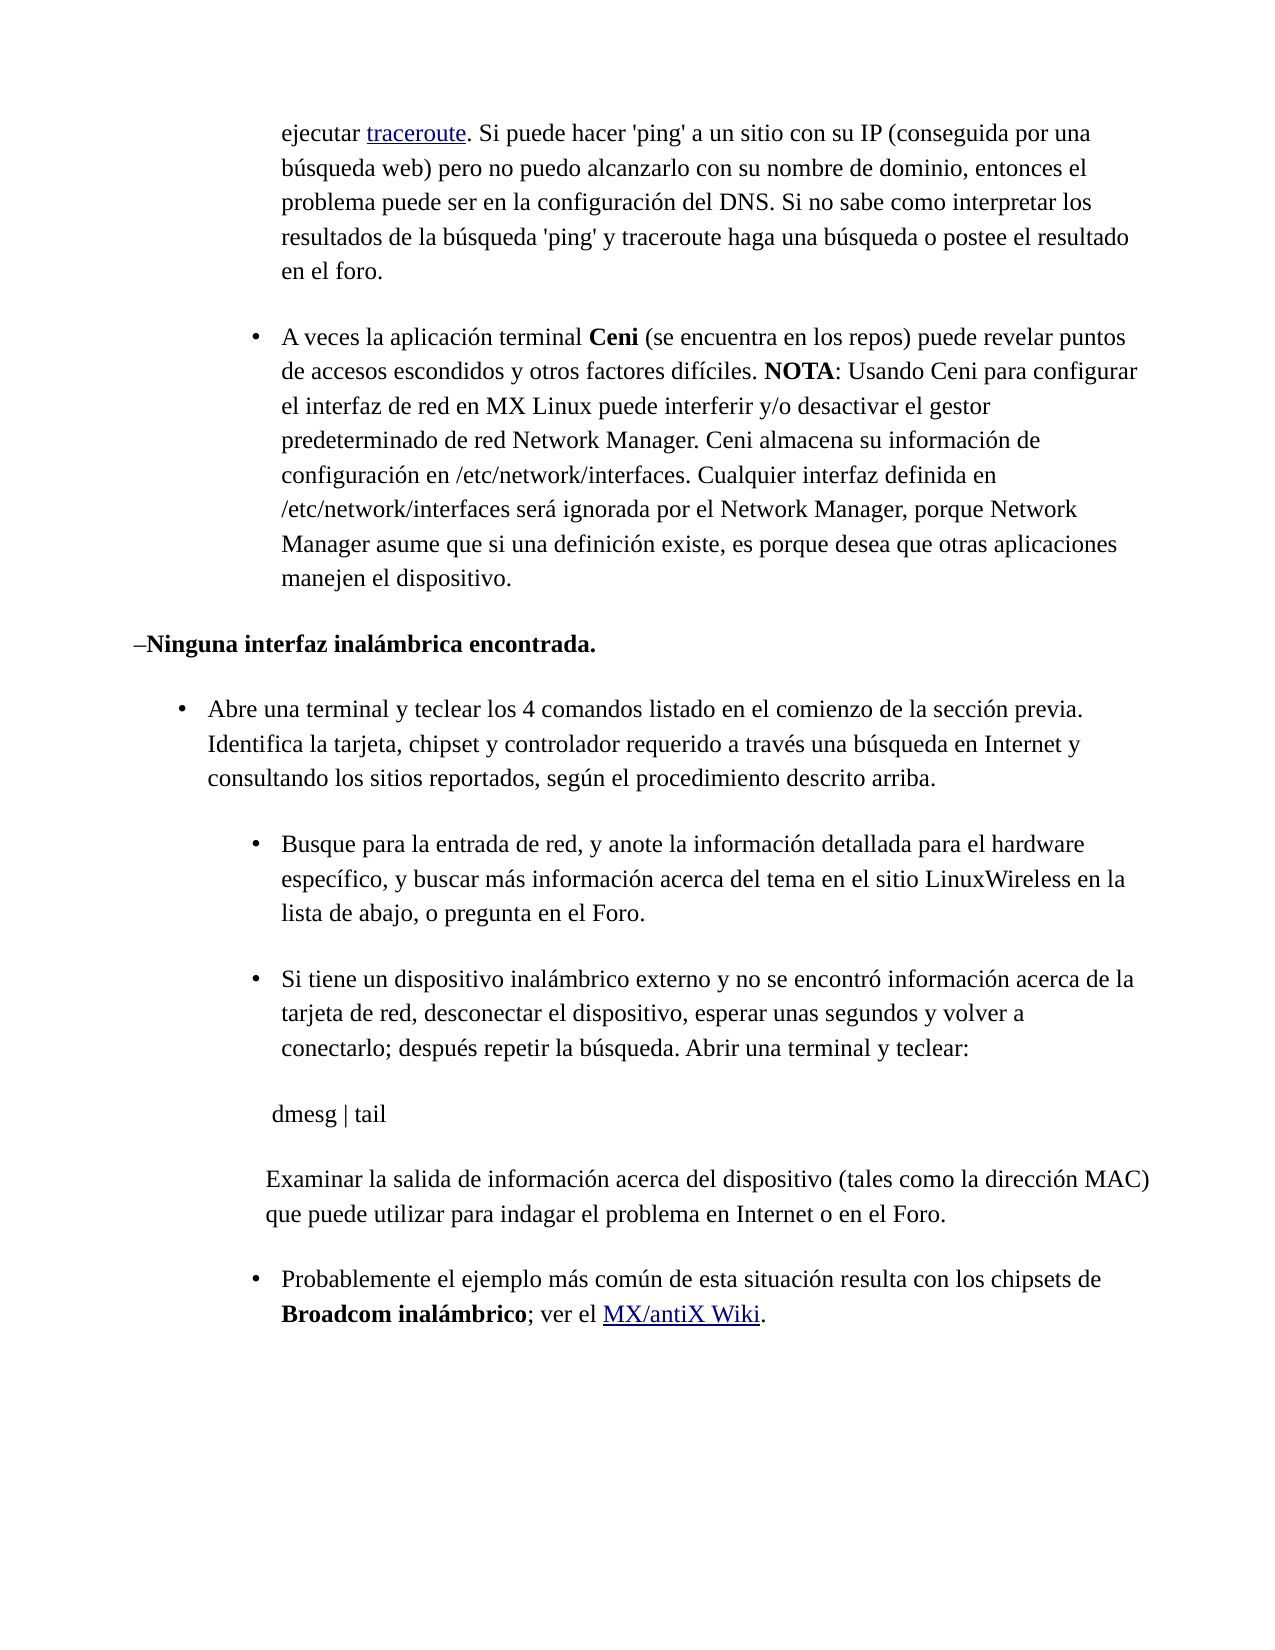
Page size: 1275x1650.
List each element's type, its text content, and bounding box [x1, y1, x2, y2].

list Abre una terminal y teclear los 4 comandos listado en el comienzo de la sección previa. Identifica la tarjeta, chipset y controlador requerido a través una búsqueda en Internet y consultando los sitios reportados, según el procedimiento descrito arriba. [178, 694, 1141, 792]
list dmesg | tail [236, 1099, 1157, 1127]
list ejecutar traceroute. Si puede hacer 'ping' a un sitio con su IP (conseguida por una búsqueda web) pero no puedo alcanzarlo con su nombre de dominio, entonces el problema puede ser en la configuración del DNS. Si no sabe como interpretar los resultados de la búsqueda 'ping' y traceroute haga una búsqueda o postee el resultado en el foro. [252, 118, 1141, 285]
list Si tiene un dispositivo inalámbrico externo y no se encontró información acerca de la tarjeta de red, desconectar el dispositivo, esperar unas segundos y volver a conectarlo; después repetir la búsqueda. Abrir una terminal y teclear: [252, 964, 1141, 1062]
list Examinar la salida de información acerca del dispositivo (tales como la dirección MAC) que puede utilizar para indagar el problema en Internet o en el Foro. [236, 1164, 1157, 1228]
list Probablemente el ejemplo más común de esta situación resulta con los chipsets de Broadcom inalámbrico; ver el MX/antiX Wiki. [252, 1264, 1141, 1328]
list A veces la aplicación terminal Ceni (se encuentra en los repos) puede revelar puntos de accesos escondidos y otros factores difíciles. NOTA: Usando Ceni para configurar el interfaz de red en MX Linux puede interferir y/o desactivar el gestor predeterminado de red Network Manager. Ceni almacena su información de configuración en /etc/network/interfaces. Cualquier interfaz definida en /etc/network/interfaces será ignorada por el Network Manager, porque Network Manager asume que si una definición existe, es porque desea que otras aplicaciones manejen el dispositivo. [252, 322, 1141, 592]
text –Ninguna interfaz inalámbrica encontrada. [134, 629, 1141, 658]
list Busque para la entrada de red, y anote la información detallada para el hardware específico, y buscar más información acerca del tema en el sitio LinuxWireless en la lista de abajo, o pregunta en el Foro. [252, 829, 1141, 927]
